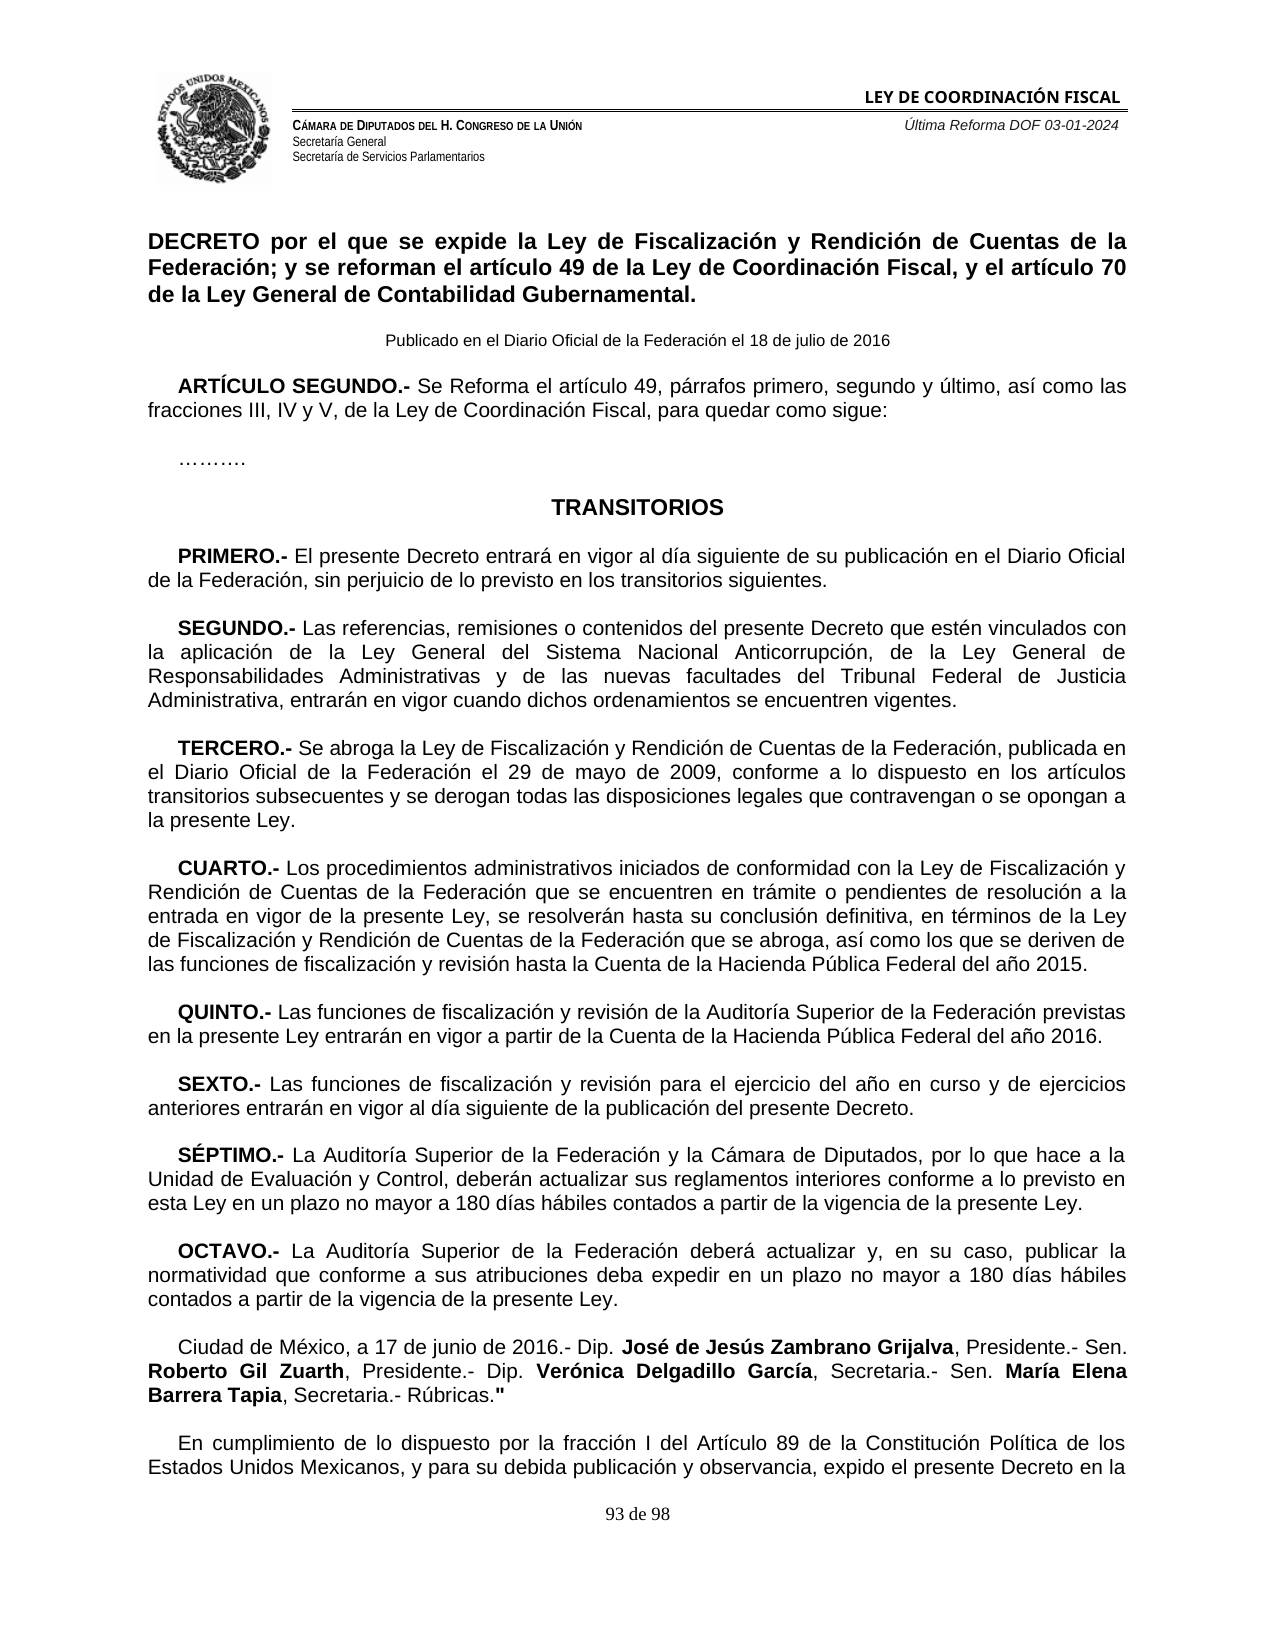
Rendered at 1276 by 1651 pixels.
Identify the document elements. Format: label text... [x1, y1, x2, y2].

text PRIMERO.- El presente Decreto entrará en vigor al día siguiente de su publicación en el Diario Oficial de la Federación, sin perjuicio de lo previsto en los transitorios siguientes. [148, 544, 1127, 592]
text Ciudad de México, a 17 de junio de 2016.- Dip. José de Jesús Zambrano Grijalva, Presidente.- Sen. Roberto Gil Zuarth, Presidente.- Dip. Verónica Delgadillo García, Secretaria.- Sen. María Elena Barrera Tapia, Secretaria.- Rúbricas." [148, 1335, 1127, 1407]
text DECRETO por el que se expide la Ley de Fiscalización y Rendición de Cuentas de la Federación; y se reforman el artículo 49 de la Ley de Coordinación Fiscal, y el artículo 70 de la Ley General de Contabilidad Gubernamental. [148, 228, 1127, 307]
text SEXTO.- Las funciones de fiscalización y revisión para el ejercicio del año en curso y de ejercicios anteriores entrarán en vigor al día siguiente de la publicación del presente Decreto. [148, 1071, 1127, 1119]
text ARTÍCULO SEGUNDO.- Se Reforma el artículo 49, párrafos primero, segundo y último, así como las fracciones III, IV y V, de la Ley de Coordinación Fiscal, para quedar como sigue: [148, 374, 1127, 422]
text SÉPTIMO.- La Auditoría Superior de la Federación y la Cámara de Diputados, por lo que hace a la Unidad de Evaluación y Control, deberán actualizar sus reglamentos interiores conforme a lo previsto en esta Ley en un plazo no mayor a 180 días hábiles contados a partir de la vigencia de la presente Ley. [148, 1143, 1127, 1215]
text OCTAVO.- La Auditoría Superior de la Federación deberá actualizar y, en su caso, publicar la normatividad que conforme a sus atribuciones deba expedir en un plazo no mayor a 180 días hábiles contados a partir de la vigencia de la presente Ley. [148, 1239, 1127, 1311]
text QUINTO.- Las funciones de fiscalización y revisión de la Auditoría Superior de la Federación previstas en la presente Ley entrarán en vigor a partir de la Cuenta de la Hacienda Pública Federal del año 2016. [148, 999, 1127, 1047]
text ………. [148, 446, 1127, 470]
text SEGUNDO.- Las referencias, remisiones o contenidos del presente Decreto que estén vinculados con la aplicación de la Ley General del Sistema Nacional Anticorrupción, de la Ley General de Responsabilidades Administrativas y de las nuevas facultades del Tribunal Federal de Justicia Administrativa, entrarán en vigor cuando dichos ordenamientos se encuentren vigentes. [148, 616, 1127, 712]
text TRANSITORIOS [148, 494, 1127, 520]
text Publicado en el Diario Oficial de la Federación el 18 de julio de 2016 [148, 331, 1127, 350]
text CUARTO.- Los procedimientos administrativos iniciados de conformidad con la Ley de Fiscalización y Rendición de Cuentas de la Federación que se encuentren en trámite o pendientes de resolución a la entrada en vigor de la presente Ley, se resolverán hasta su conclusión definitiva, en términos de la Ley de Fiscalización y Rendición de Cuentas de la Federación que se abroga, así como los que se deriven de las funciones de fiscalización y revisión hasta la Cuenta de la Hacienda Pública Federal del año 2015. [148, 856, 1127, 976]
text En cumplimiento de lo dispuesto por la fracción I del Artículo 89 de la Constitución Política de los Estados Unidos Mexicanos, y para su debida publicación y observancia, expido el presente Decreto en la [148, 1431, 1127, 1479]
text TERCERO.- Se abroga la Ley de Fiscalización y Rendición de Cuentas de la Federación, publicada en el Diario Oficial de la Federación el 29 de mayo de 2009, conforme a lo dispuesto en los artículos transitorios subsecuentes y se derogan todas las disposiciones legales que contravengan o se opongan a la presente Ley. [148, 736, 1127, 832]
